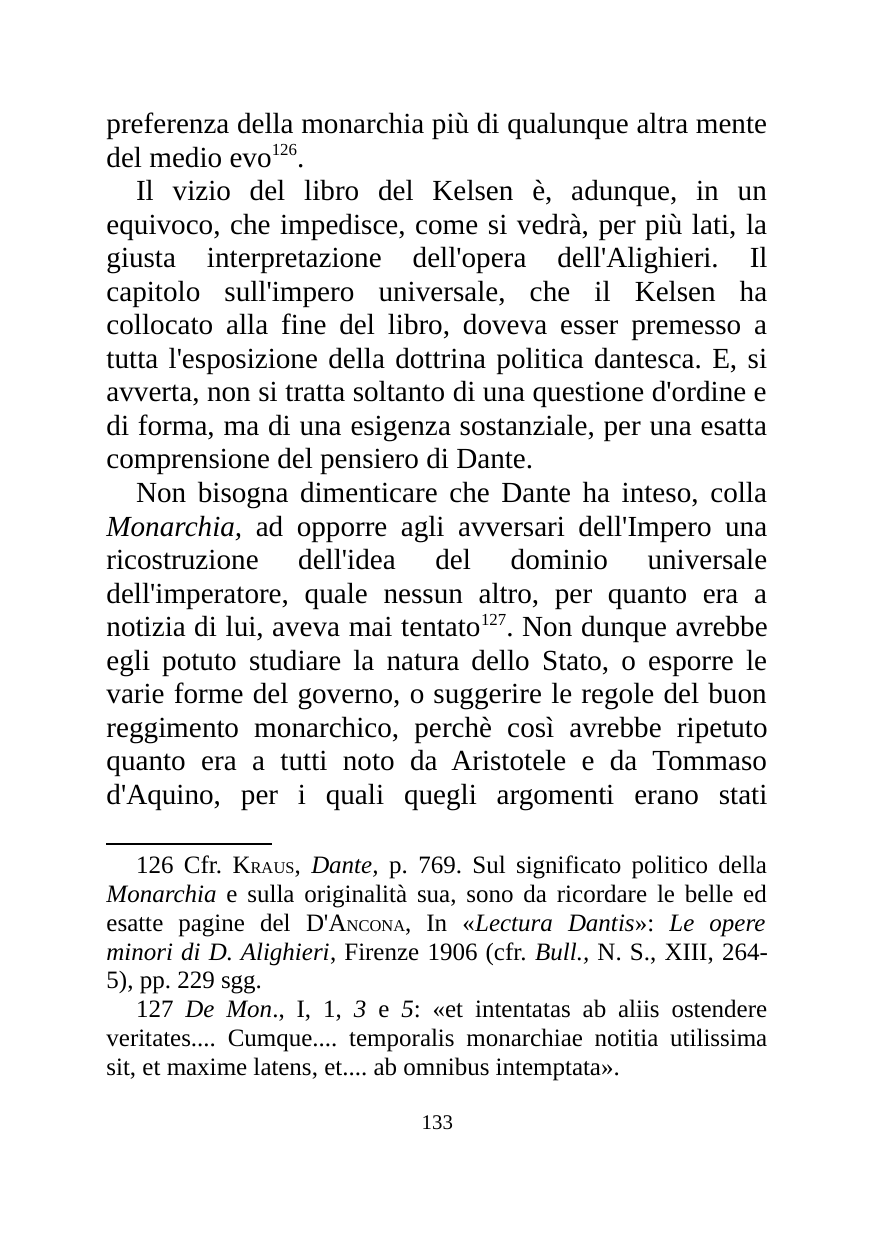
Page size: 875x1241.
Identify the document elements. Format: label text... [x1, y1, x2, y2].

text Non bisogna dimenticare che Dante ha inteso, colla Monarchia, ad opporre agli avversari dell'Impero una ricostruzione dell'idea del dominio universale dell'imperatore, quale nessun altro, per quanto era a notizia di lui, aveva mai tentato. Non dunque avrebbe egli potuto studiare la natura dello Stato, o esporre le varie forme del governo, o suggerire le regole del buon reggimento monarchico, perchè così avrebbe ripetuto quanto era a tutti noto da Aristotele e da Tommaso d'Aquino, per i quali quegli argomenti erano stati [106, 475, 768, 811]
text Cfr. Kraus, Dante, p. 769. Sul significato politico della Monarchia e sulla originalità sua, sono da ricordare le belle ed esatte pagine del D'Ancona, In «Lectura Dantis»: Le opere minori di D. Alighieri, Firenze 1906 (cfr. Bull., N. S., XIII, 264-5), pp. 229 sgg. [106, 850, 768, 994]
text Il vizio del libro del Kelsen è, adunque, in un equivoco, che impedisce, come si vedrà, per più lati, la giusta interpretazione dell'opera dell'Alighieri. Il capitolo sull'impero universale, che il Kelsen ha collocato alla fine del libro, doveva esser premesso a tutta l'esposizione della dottrina politica dantesca. E, si avverta, non si tratta soltanto di una questione d'ordine e di forma, ma di una esigenza sostanziale, per una esatta comprensione del pensiero di Dante. [106, 173, 768, 475]
text De Mon., I, 1, 3 e 5: «et intentatas ab aliis ostendere veritates.... Cumque.... temporalis monarchiae notitia utilissima sit, et maxime latens, et.... ab omnibus intemptata». [106, 994, 768, 1080]
text preferenza della monarchia più di qualunque altra mente del medio evo. [106, 106, 768, 173]
